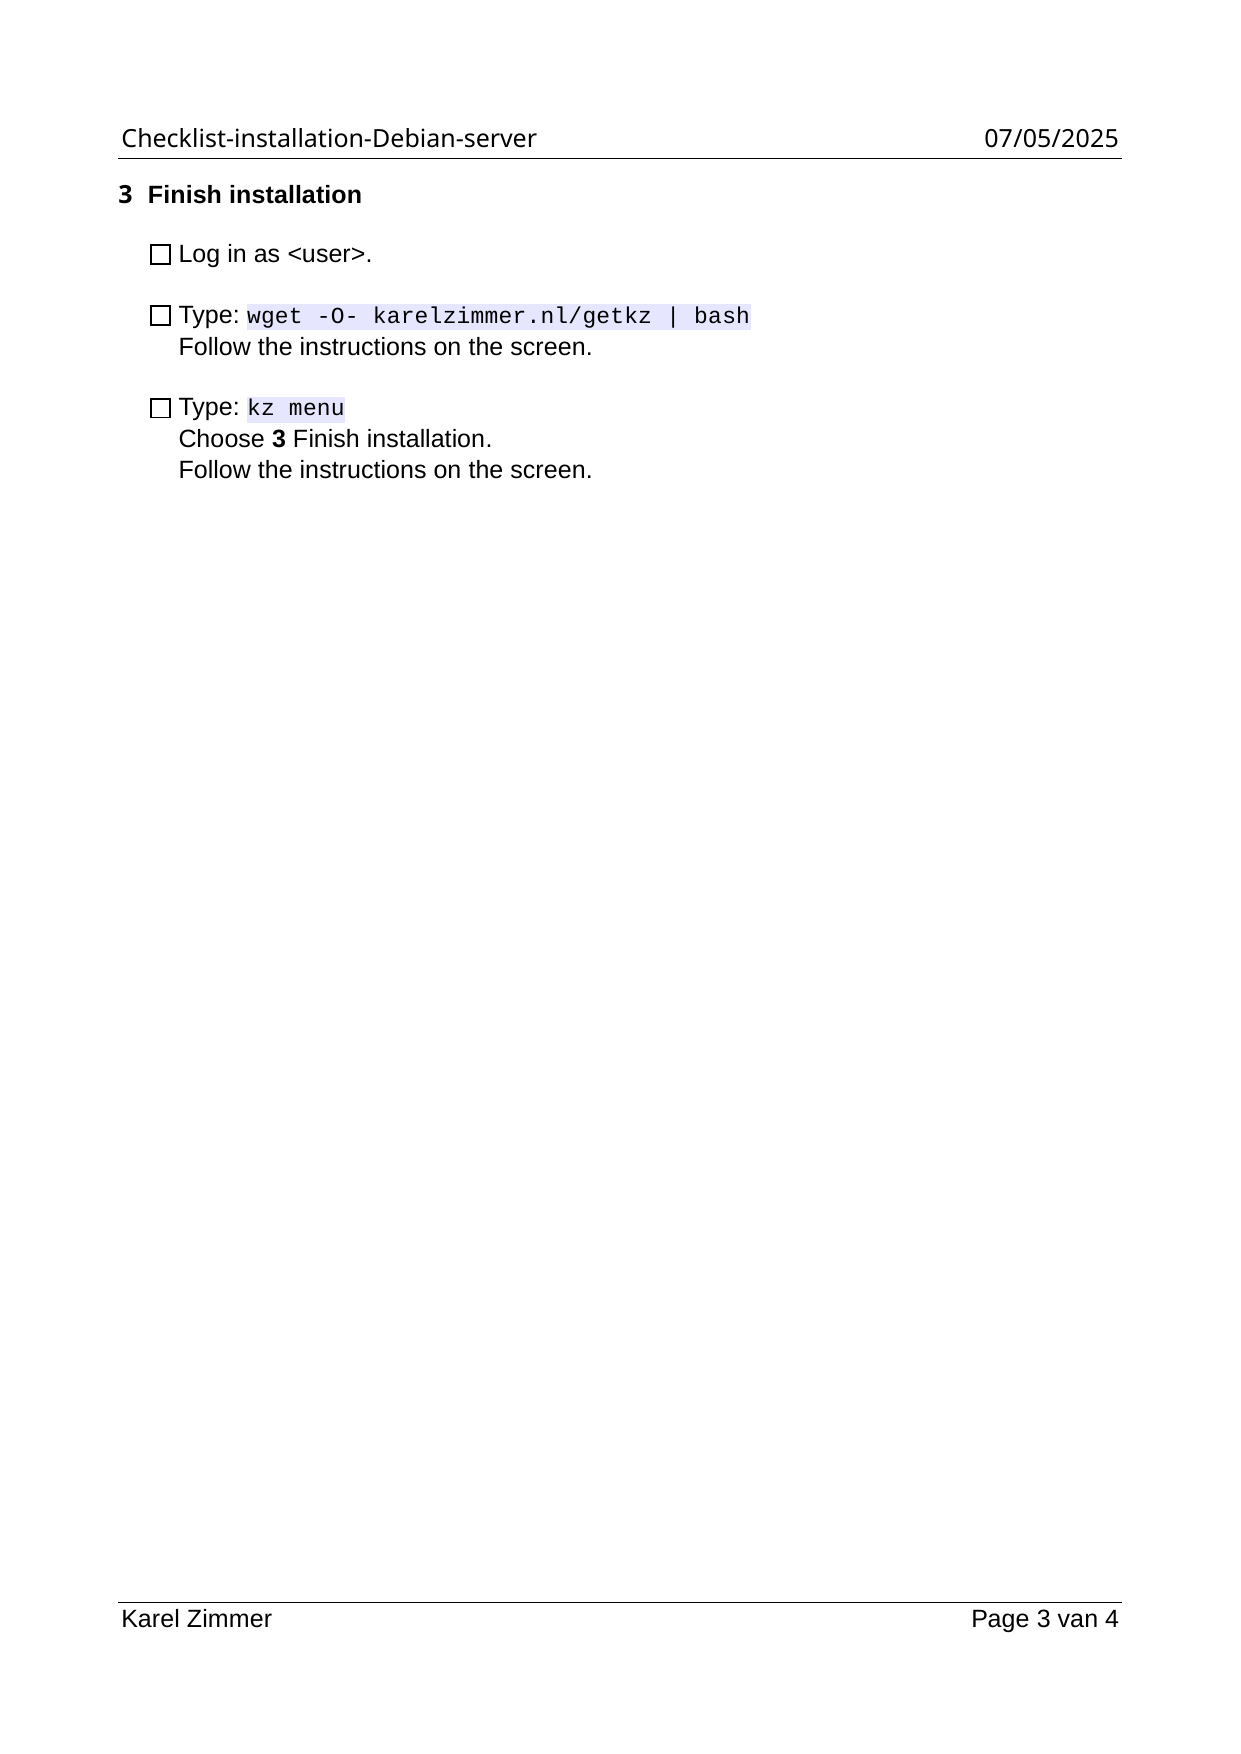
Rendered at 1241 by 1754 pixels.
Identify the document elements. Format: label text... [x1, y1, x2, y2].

table_cell [118, 362, 142, 392]
table_cell [142, 424, 177, 454]
table_cell [118, 269, 142, 300]
table_header [118, 239, 142, 269]
table_cell Follow the instructions on the screen. [177, 332, 1122, 362]
table_header [142, 239, 177, 269]
table_cell [118, 332, 142, 362]
list Finish installation [118, 177, 1122, 211]
table_cell Type: kz menu [177, 392, 1122, 424]
table_cell [142, 300, 177, 332]
table_header Log in as <user>. [177, 239, 1122, 269]
table_cell [142, 392, 177, 424]
table_cell [142, 454, 177, 485]
table_cell [142, 269, 177, 300]
table_cell Choose 3 Finish installation. [177, 424, 1122, 454]
table_cell Type: wget -O- karelzimmer.nl/getkz | bash [177, 300, 1122, 332]
table_cell [118, 392, 142, 424]
table_cell [142, 362, 177, 392]
table_cell [118, 424, 142, 454]
table_cell Follow the instructions on the screen. [177, 454, 1122, 485]
table_cell [118, 454, 142, 485]
table_cell [142, 332, 177, 362]
table_cell [118, 300, 142, 332]
table_cell [177, 362, 1122, 392]
table_cell [177, 269, 1122, 300]
